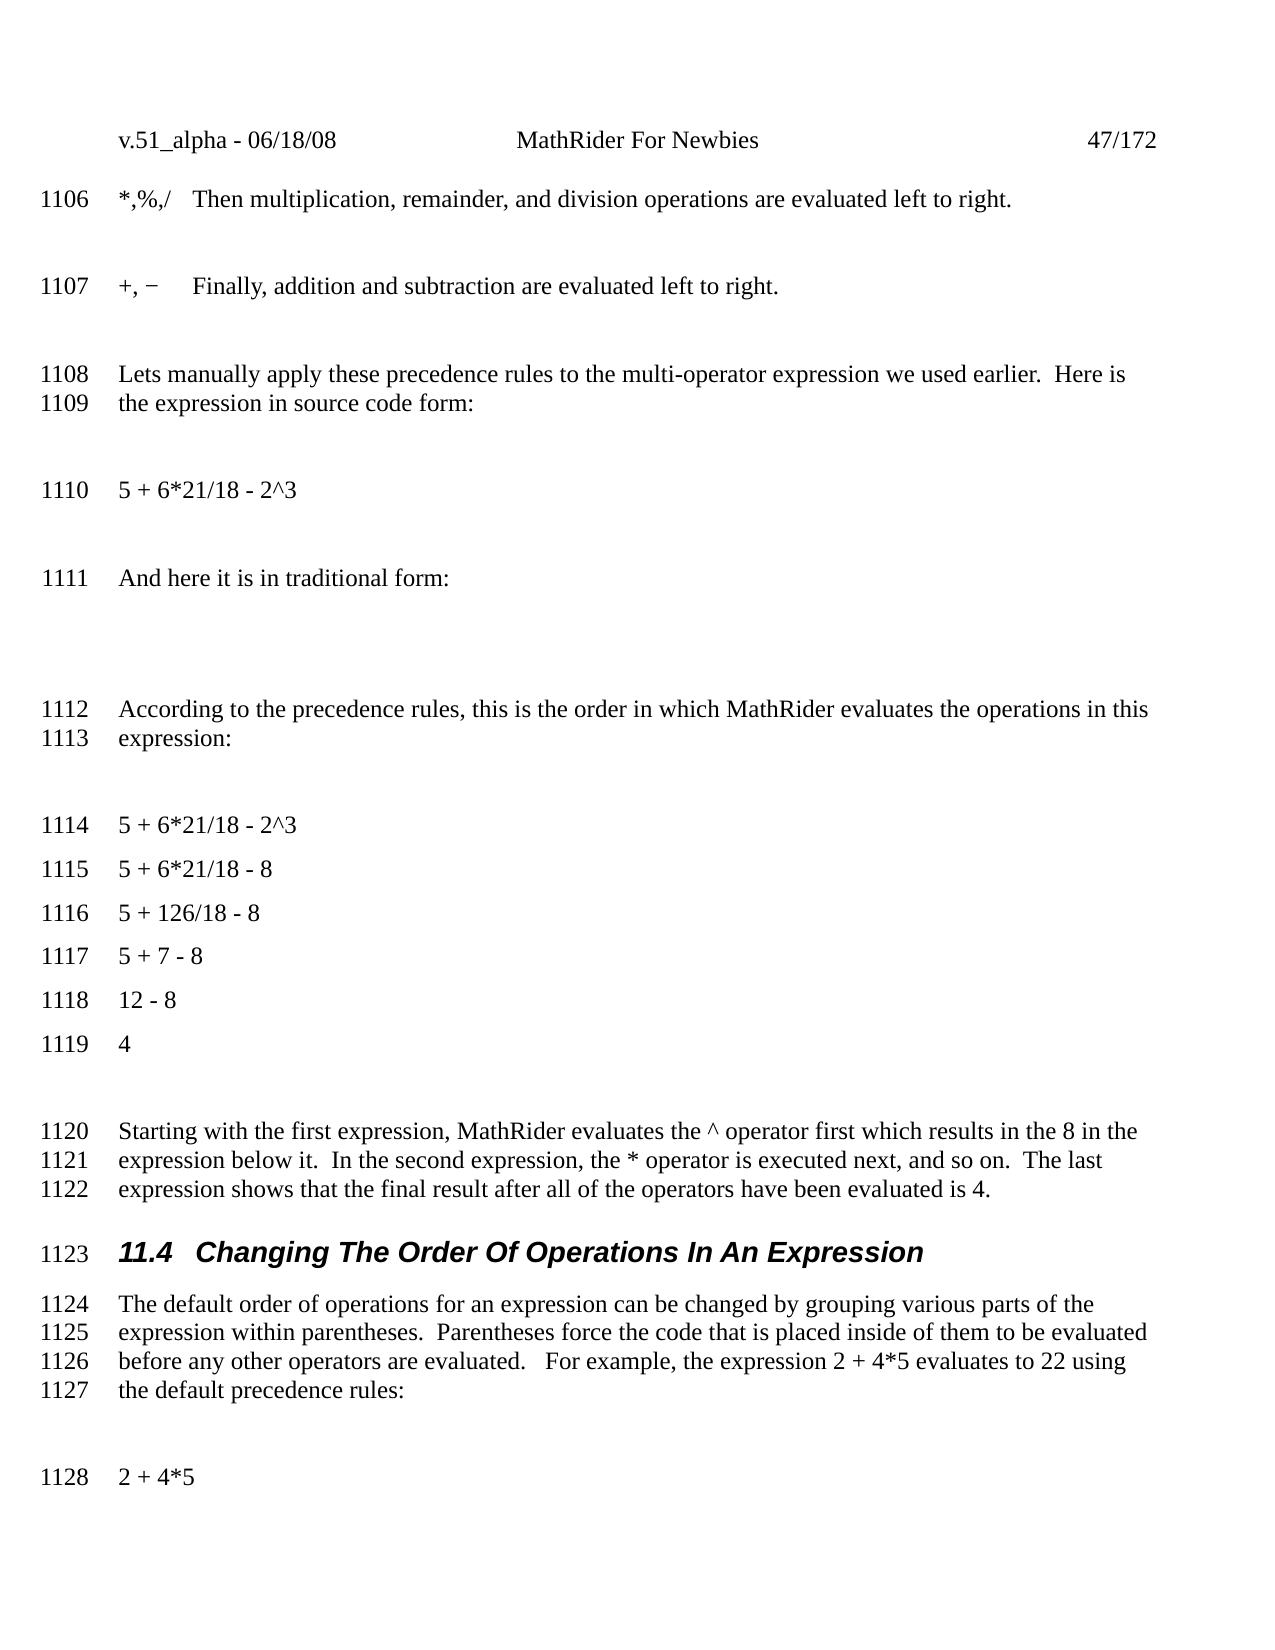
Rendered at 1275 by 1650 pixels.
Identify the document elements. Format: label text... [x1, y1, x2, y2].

text 4 [118, 1029, 1157, 1058]
text 5 + 7 - 8 [118, 941, 1157, 970]
text *,%,/ Then multiplication, remainder, and division operations are evaluated left to right. [118, 184, 1157, 213]
text Starting with the first expression, MathRider evaluates the ^ operator first which results in the 8 in the expression below it. In the second expression, the * operator is executed next, and so on. The last expression shows that the final result after all of the operators have been evaluated is 4. [118, 1116, 1157, 1203]
text +, − Finally, addition and subtraction are evaluated left to right. [118, 271, 1157, 300]
text The default order of operations for an expression can be changed by grouping various parts of the expression within parentheses. Parentheses force the code that is placed inside of them to be evaluated before any other operators are evaluated. For example, the expression 2 + 4*5 evaluates to 22 using the default precedence rules: [118, 1289, 1157, 1404]
text 5 + 6*21/18 - 2^3 [118, 810, 1157, 839]
text 2 + 4*5 [118, 1462, 1157, 1491]
text Lets manually apply these precedence rules to the multi-operator expression we used earlier. Here is the expression in source code form: [118, 359, 1157, 416]
text And here it is in traditional form: [118, 563, 1157, 591]
text 5 + 126/18 - 8 [118, 898, 1157, 926]
subtitle Changing The Order Of Operations In An Expression [118, 1235, 1157, 1269]
text 5 + 6*21/18 - 8 [118, 854, 1157, 883]
text According to the precedence rules, this is the order in which MathRider evaluates the operations in this expression: [118, 694, 1157, 751]
text 5 + 6*21/18 - 2^3 [118, 475, 1157, 504]
text 12 - 8 [118, 985, 1157, 1014]
